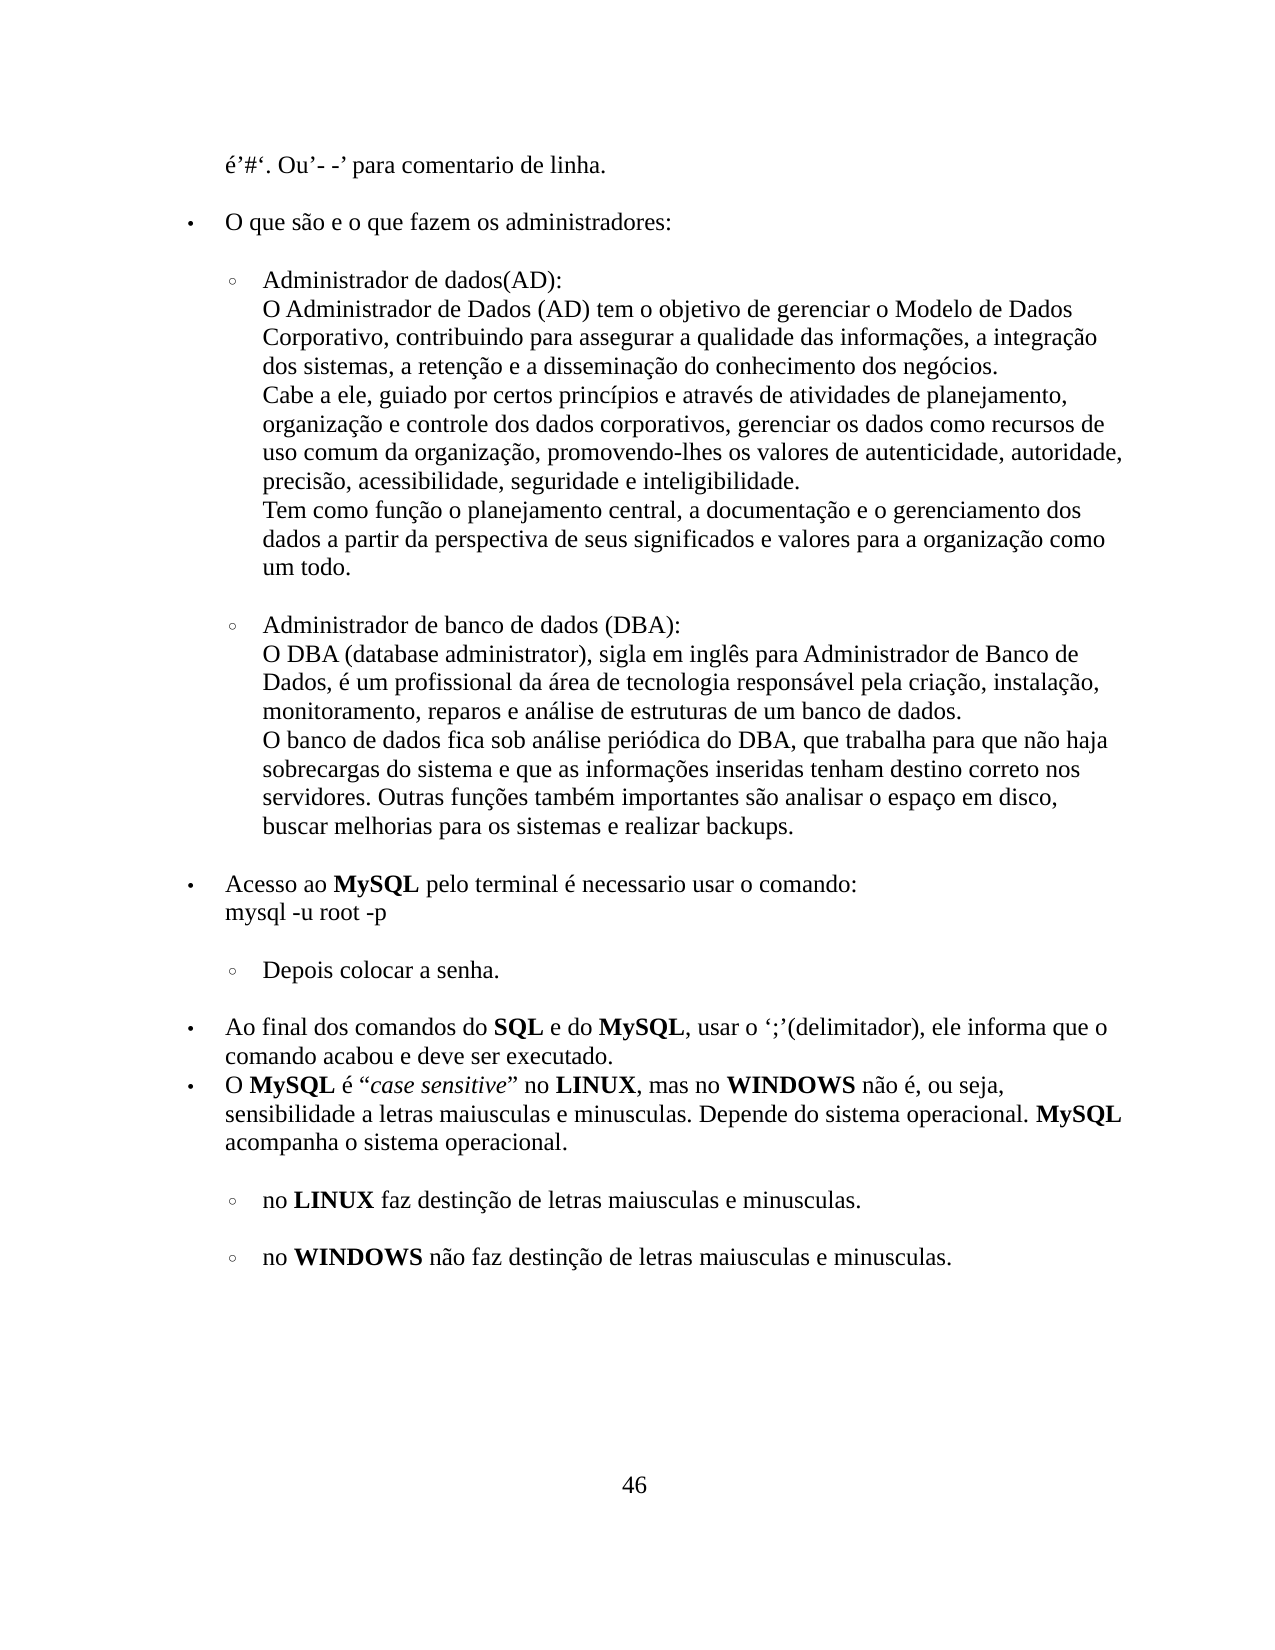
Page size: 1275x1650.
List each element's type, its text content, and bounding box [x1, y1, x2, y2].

list no WINDOWS não faz destinção de letras maiusculas e minusculas. [225, 1242, 1125, 1300]
list Administrador de dados(AD): O Administrador de Dados (AD) tem o objetivo de gerenciar o Modelo de Dados Corporativo, contribuindo para assegurar a qualidade das informações, a integração dos sistemas, a retenção e a disseminação do conhecimento dos negócios. Cabe a ele, guiado por certos princípios e através de atividades de planejamento, organização e controle dos dados corporativos, gerenciar os dados como recursos de uso comum da organização, promovendo-lhes os valores de autenticidade, autoridade, precisão, acessibilidade, seguridade e inteligibilidade. Tem como função o planejamento central, a documentação e o gerenciamento dos dados a partir da perspectiva de seus significados e valores para a organização como um todo. [225, 265, 1125, 610]
list Ao final dos comandos do SQL e do MySQL, usar o ‘;’(delimitador), ele informa que o comando acabou e deve ser executado. [187, 1012, 1125, 1070]
list no LINUX faz destinção de letras maiusculas e minusculas. [225, 1185, 1125, 1242]
list é’#‘. Ou’- -’ para comentario de linha. [187, 150, 1125, 207]
list O MySQL é “case sensitive” no LINUX, mas no WINDOWS não é, ou seja, sensibilidade a letras maiusculas e minusculas. Depende do sistema operacional. MySQL acompanha o sistema operacional. [187, 1070, 1125, 1185]
list O que são e o que fazem os administradores: [187, 207, 1125, 265]
list Administrador de banco de dados (DBA): O DBA (database administrator), sigla em inglês para Administrador de Banco de Dados, é um profissional da área de tecnologia responsável pela criação, instalação, monitoramento, reparos e análise de estruturas de um banco de dados. O banco de dados fica sob análise periódica do DBA, que trabalha para que não haja sobrecargas do sistema e que as informações inseridas tenham destino correto nos servidores. Outras funções também importantes são analisar o espaço em disco, buscar melhorias para os sistemas e realizar backups. [225, 610, 1125, 869]
list Acesso ao MySQL pelo terminal é necessario usar o comando: mysql -u root -p [187, 869, 1125, 955]
list Depois colocar a senha. [225, 955, 1125, 1012]
